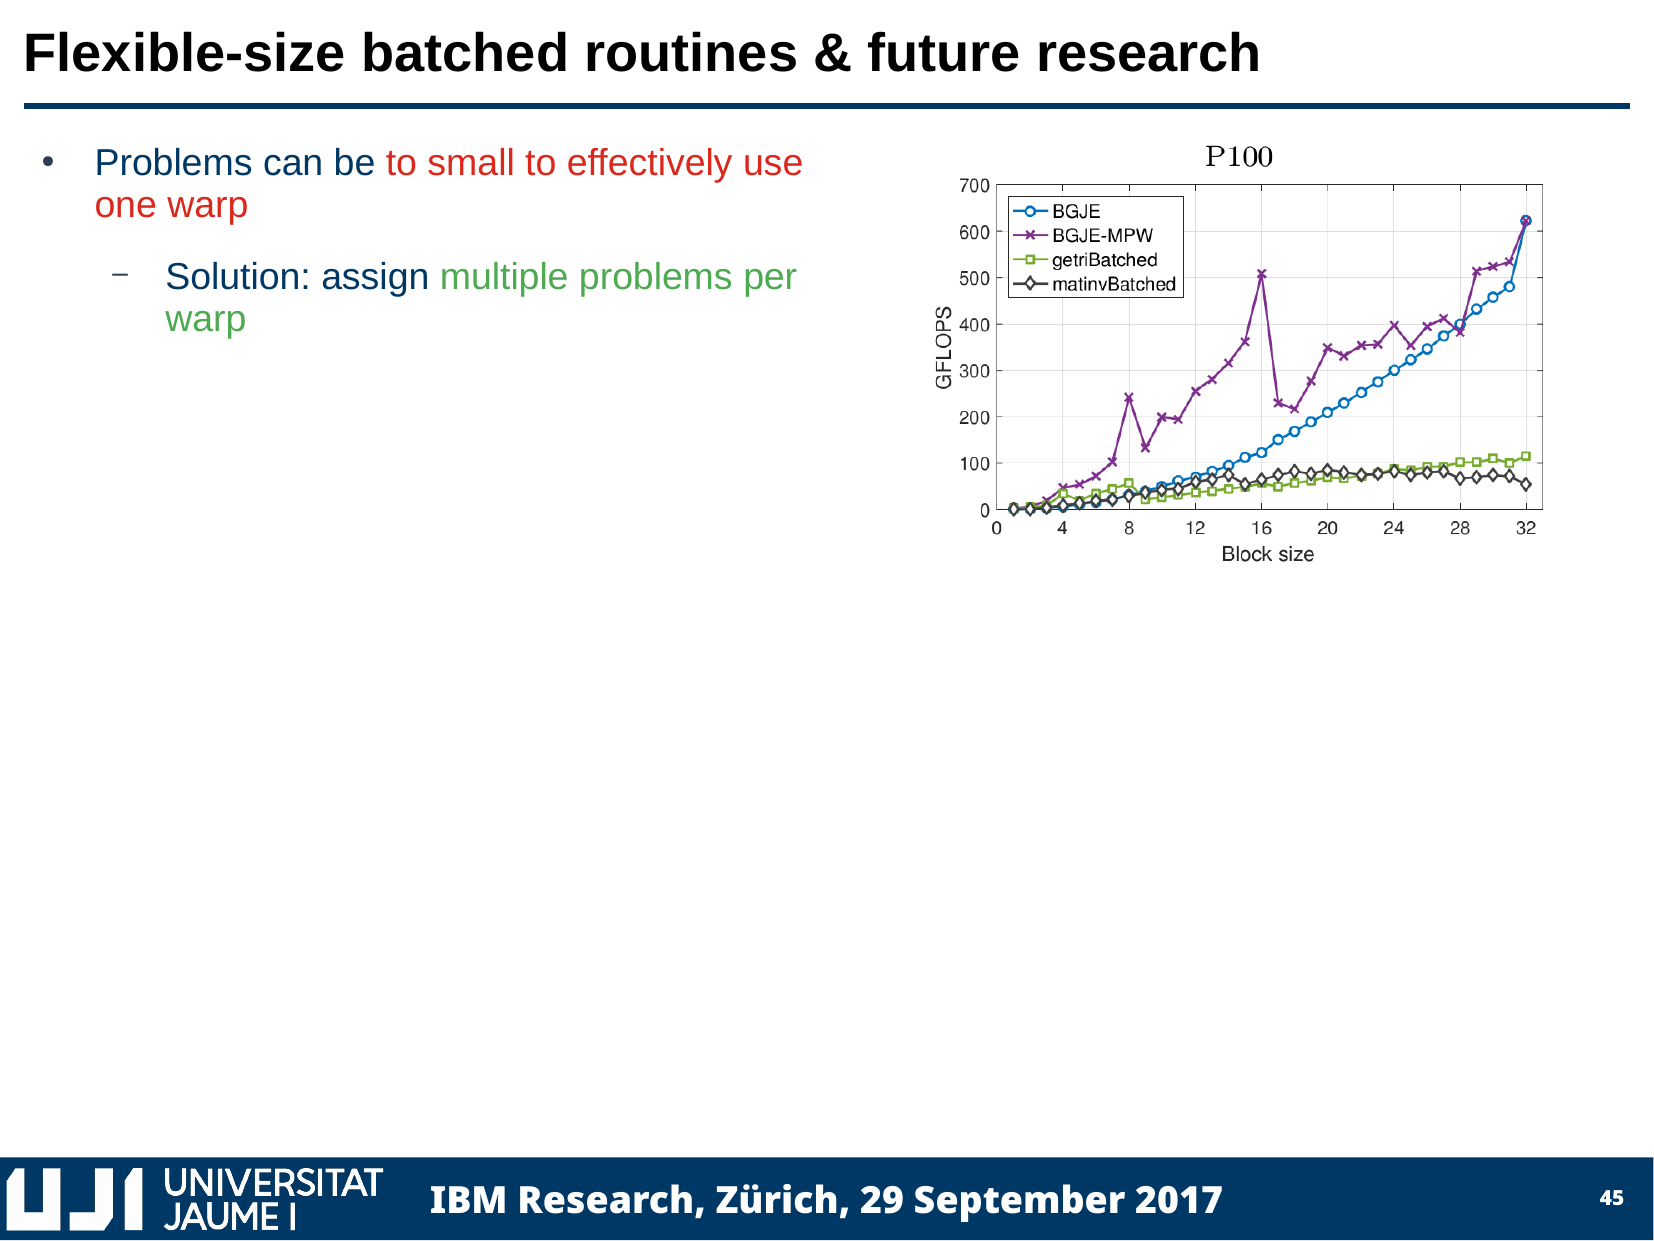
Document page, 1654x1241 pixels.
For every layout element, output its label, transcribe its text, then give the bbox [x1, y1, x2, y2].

title Flexible-size batched routines & future research [23, 0, 1630, 107]
list Problems can be to small to effectively use one warp Solution: assign multiple problems per warp [23, 141, 808, 615]
picture [921, 123, 1583, 579]
picture [0, 1158, 390, 1241]
